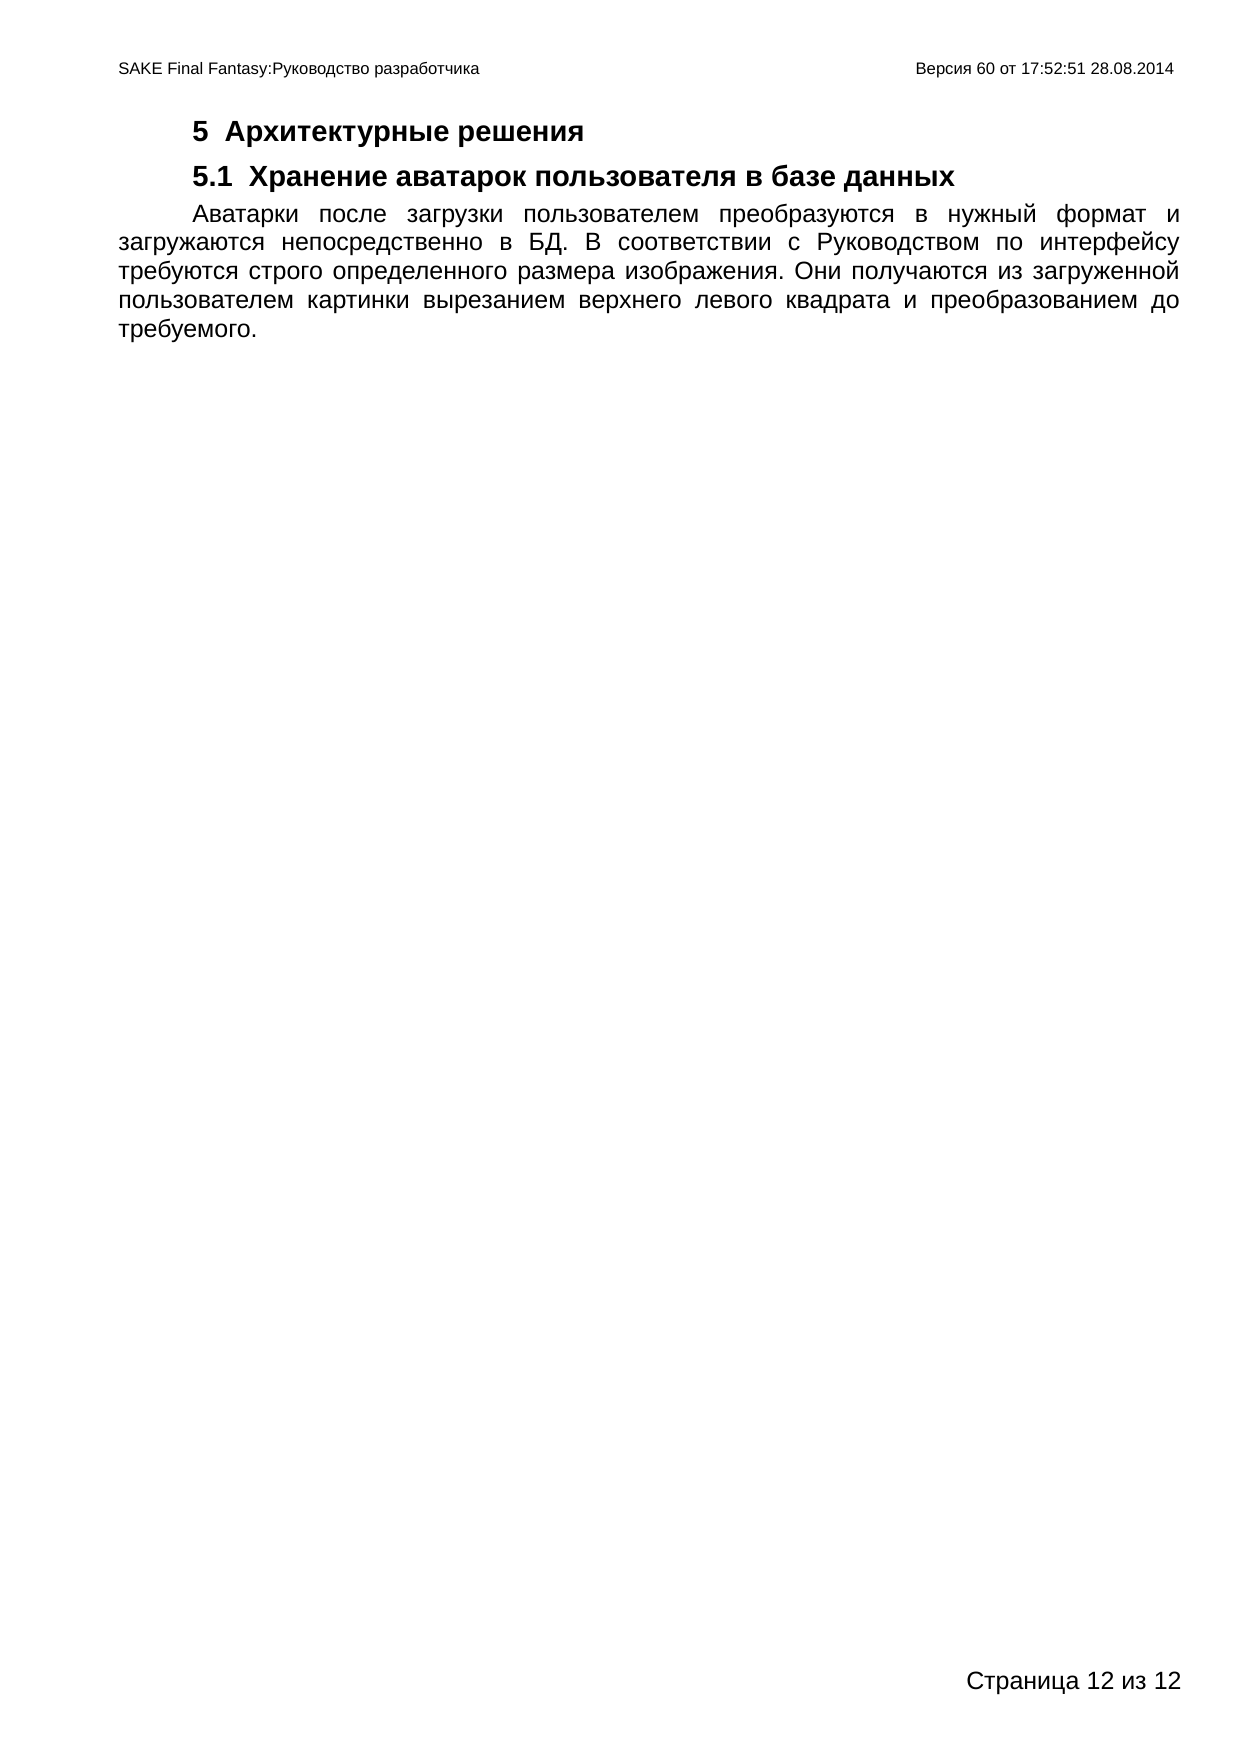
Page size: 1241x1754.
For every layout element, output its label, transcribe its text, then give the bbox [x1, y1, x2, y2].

subtitle Хранение аватарок пользователя в базе данных [118, 159, 1181, 193]
text Аватарки после загрузки пользователем преобразуются в нужный формат и загружаются непосредственно в БД. В соответствии с Руководством по интерфейсу требуются строго определенного размера изображения. Они получаются из загруженной пользователем картинки вырезанием верхнего левого квадрата и преобразованием до требуемого. [118, 198, 1181, 342]
subtitle Архитектурные решения [118, 114, 1181, 147]
